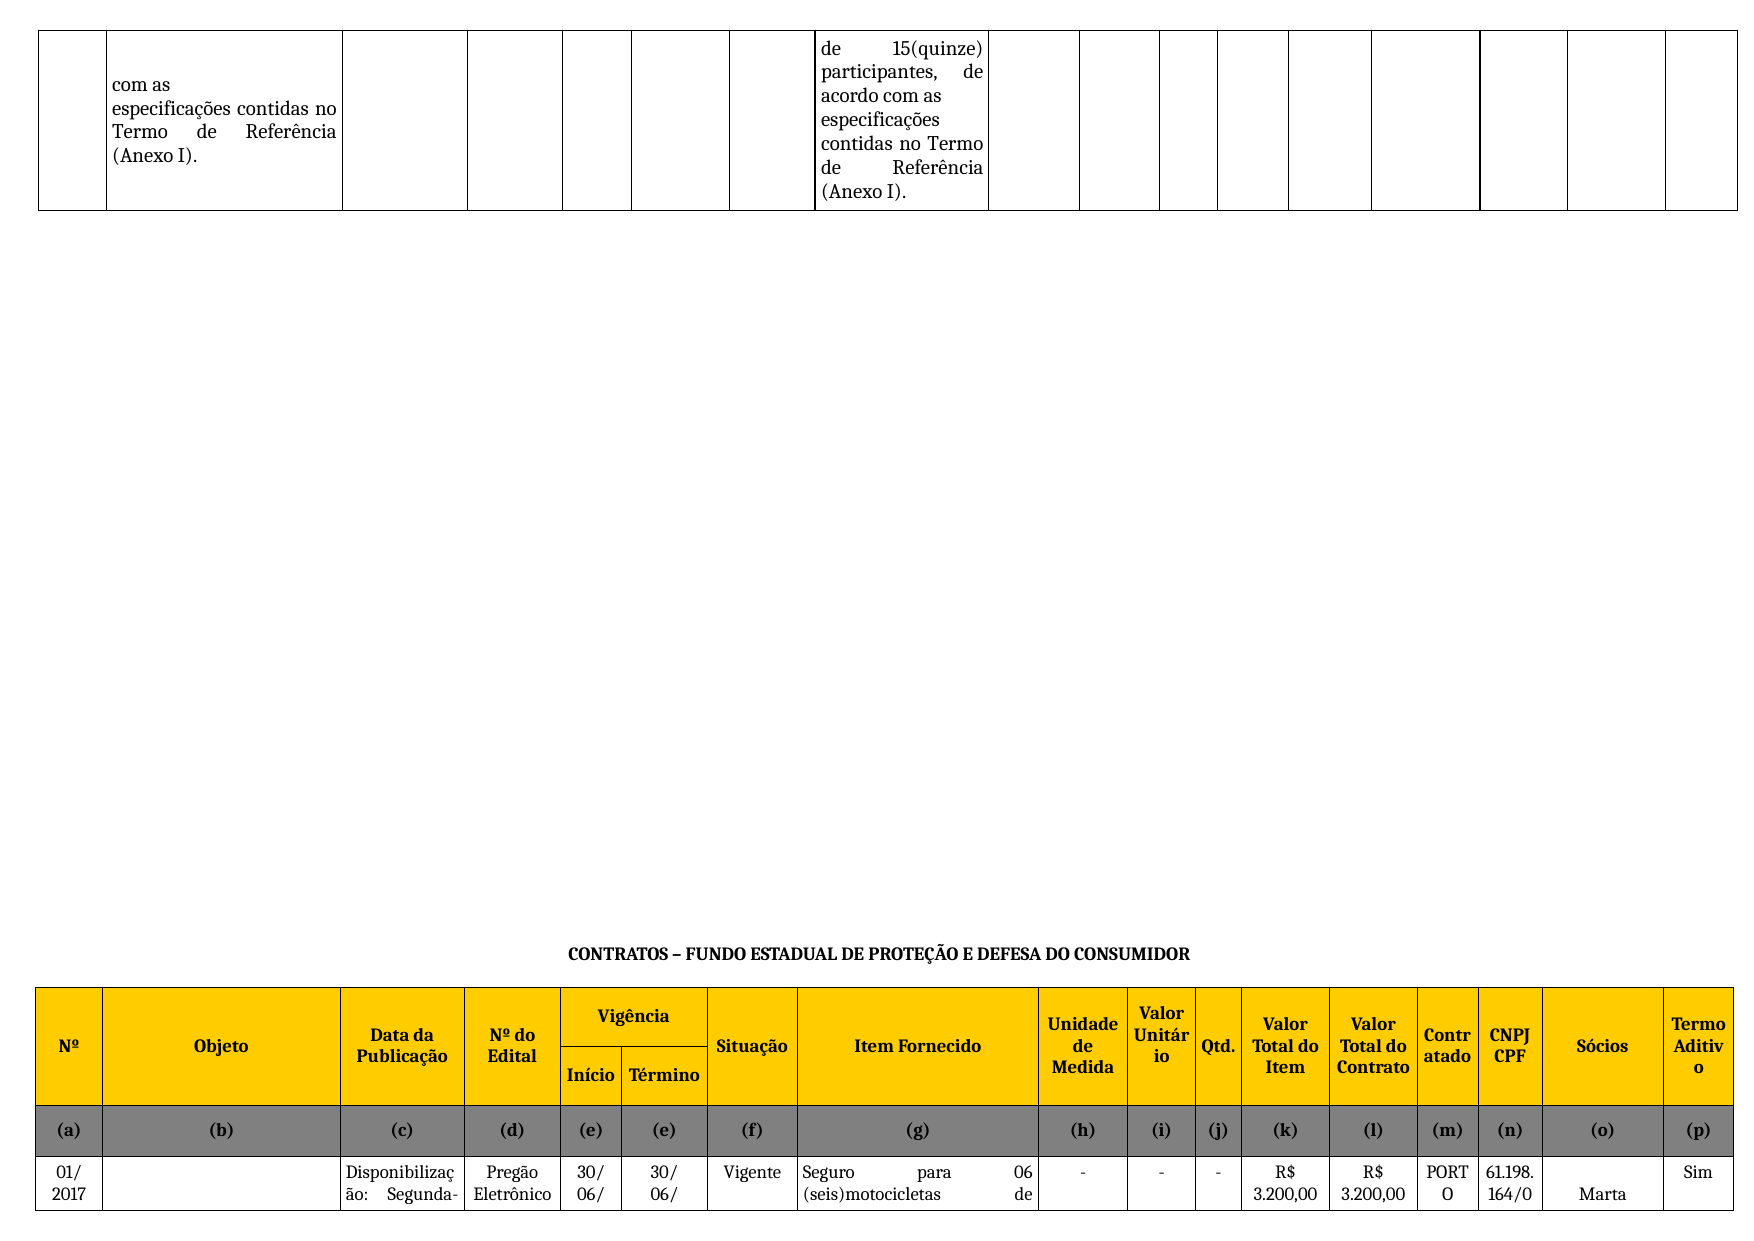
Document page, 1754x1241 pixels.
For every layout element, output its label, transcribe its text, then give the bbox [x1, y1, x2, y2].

table_cell (d) [465, 1106, 560, 1156]
table_cell - [989, 31, 1079, 210]
table_cell [632, 31, 729, 210]
table_header Valor Total do Item [1242, 988, 1329, 1105]
table_header CNPJ CPF [1479, 988, 1542, 1105]
table_cell [468, 31, 562, 210]
table_cell [730, 31, 814, 210]
table_cell - [1196, 1157, 1241, 1210]
table_cell Término [622, 1047, 707, 1105]
table_cell - [1218, 31, 1288, 210]
table_cell Marta [1543, 1157, 1663, 1210]
table_cell com as especificações contidas no Termo de Referência (Anexo I). [107, 31, 342, 210]
table_cell 01/ 2017 [36, 1157, 102, 1210]
table_cell 30/ 06/ [622, 1157, 707, 1210]
table_cell Início [561, 1047, 621, 1105]
table_cell (k) [1242, 1106, 1329, 1156]
table_cell (f) [708, 1106, 797, 1156]
table_cell PORTO [1418, 1157, 1478, 1210]
table_cell (e) [561, 1106, 621, 1156]
table_cell (p) [1664, 1106, 1733, 1156]
table_header Qtd. [1196, 988, 1241, 1105]
text CONTRATOS – FUNDO ESTADUAL DE PROTEÇÃO E DEFESA DO CONSUMIDOR [29, 944, 1729, 965]
table_cell [1481, 31, 1567, 210]
table_cell (j) [1196, 1106, 1241, 1156]
table_cell Disponibilização: Segunda- [341, 1157, 464, 1210]
table_header Unidade de Medida [1039, 988, 1127, 1105]
table_header Contratado [1418, 988, 1478, 1105]
table_header Termo Aditivo [1664, 988, 1733, 1105]
table_cell [39, 31, 106, 210]
table_cell (h) [1039, 1106, 1127, 1156]
table_cell [343, 31, 467, 210]
table_cell - [1039, 1157, 1127, 1210]
table_cell (g) [798, 1106, 1038, 1156]
table_cell Sim [1664, 1157, 1733, 1210]
table_cell [1372, 31, 1479, 210]
table_cell [1666, 31, 1737, 210]
table_cell - [1160, 31, 1217, 210]
table_cell (l) [1330, 1106, 1417, 1156]
table_cell (a) [36, 1106, 102, 1156]
table_cell (e) [622, 1106, 707, 1156]
table_header Vigência [561, 988, 707, 1046]
table_cell (n) [1479, 1106, 1542, 1156]
table_cell Pregão Eletrônico [465, 1157, 560, 1210]
table_header Item Fornecido [798, 988, 1038, 1105]
table_cell [1289, 31, 1371, 210]
table_header Valor Total do Contrato [1330, 988, 1417, 1105]
table_header Nº [36, 988, 102, 1105]
table_header Data da Publicação [341, 988, 464, 1105]
table_header Valor Unitário [1128, 988, 1195, 1105]
table_cell Vigente [708, 1157, 797, 1210]
table_header Objeto [103, 988, 340, 1105]
table_cell 30/ 06/ [561, 1157, 621, 1210]
table_cell (o) [1543, 1106, 1663, 1156]
table_cell Seguro para 06 (seis)motocicletas de [798, 1157, 1038, 1210]
table_cell (i) [1128, 1106, 1195, 1156]
table_cell [103, 1157, 340, 1210]
table_cell R$ 3.200,00 [1242, 1157, 1329, 1210]
table_cell [1568, 31, 1665, 210]
table_header Situação [708, 988, 797, 1105]
table_cell de 15(quinze) participantes, de acordo com as especificações contidas no Termo de Referência (Anexo I). [816, 31, 988, 210]
table_cell - [1128, 1157, 1195, 1210]
table_cell R$ 3.200,00 [1330, 1157, 1417, 1210]
table_header Sócios [1543, 988, 1663, 1105]
table_header Nº do Edital [465, 988, 560, 1105]
table_cell 61.198.164/0 [1479, 1157, 1542, 1210]
table_cell [563, 31, 631, 210]
table_cell (m) [1418, 1106, 1478, 1156]
table_cell (c) [341, 1106, 464, 1156]
table_cell - [1080, 31, 1159, 210]
table_cell (b) [103, 1106, 340, 1156]
